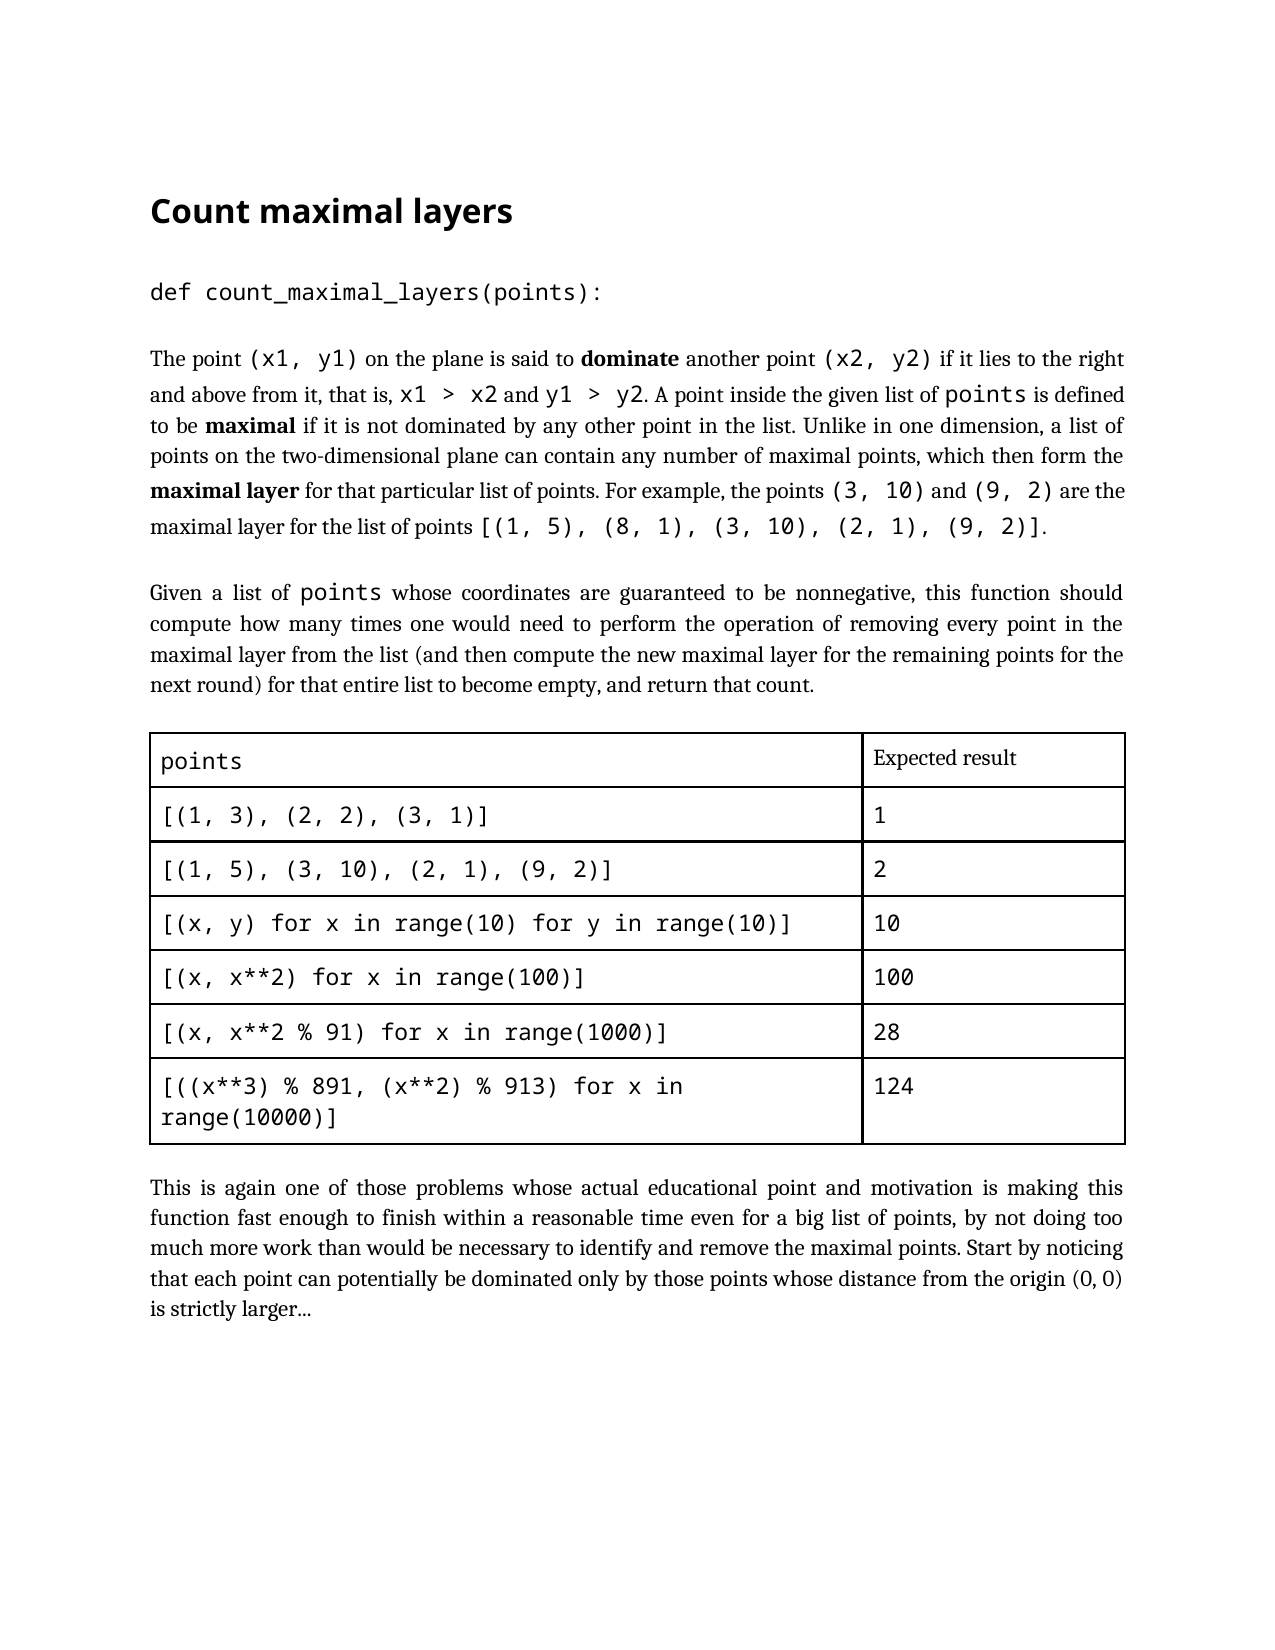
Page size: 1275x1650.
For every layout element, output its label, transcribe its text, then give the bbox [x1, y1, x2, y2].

table_cell 100 [864, 951, 1124, 1003]
table_cell 2 [864, 843, 1124, 894]
table_cell 10 [864, 897, 1124, 949]
text def count_maximal_layers(points): [150, 276, 1125, 307]
table_cell [(1, 3), (2, 2), (3, 1)] [151, 788, 861, 840]
table_cell [(x, x**2 % 91) for x in range(1000)] [151, 1005, 861, 1057]
table_cell 124 [864, 1059, 1124, 1142]
table_header Expected result [864, 734, 1124, 786]
table_cell 28 [864, 1005, 1124, 1057]
table_cell [(x, x**2) for x in range(100)] [151, 951, 861, 1003]
text The point (x1, y1) on the plane is said to dominate another point (x2, y2) if it lies to the right and above from it, that is, x1 > x2 and y1 > y2. A point inside the given list of points is defined to be maximal if it is not dominated by any other point in the list. Unlike in one dimension, a list of points on the two-dimensional plane can contain any number of maximal points, which then form the maximal layer for that particular list of points. For example, the points (3, 10) and (9, 2) are the maximal layer for the list of points [(1, 5), (8, 1), (3, 10), (2, 1), (9, 2)]. [150, 342, 1125, 541]
table_cell [(x, y) for x in range(10) for y in range(10)] [151, 897, 861, 949]
subtitle Count maximal layers [150, 187, 1125, 233]
table_header points [151, 734, 861, 786]
text Given a list of points whose coordinates are guaranteed to be nonnegative, this function should compute how many times one would need to perform the operation of removing every point in the maximal layer from the list (and then compute the new maximal layer for the remaining points for the next round) for that entire list to become empty, and return that count. [150, 576, 1125, 698]
table_cell [(1, 5), (3, 10), (2, 1), (9, 2)] [151, 843, 861, 894]
table_cell [((x**3) % 891, (x**2) % 913) for x in range(10000)] [151, 1059, 861, 1142]
table_cell 1 [864, 788, 1124, 840]
text This is again one of those problems whose actual educational point and motivation is making this function fast enough to finish within a reasonable time even for a big list of points, by not doing too much more work than would be necessary to identify and remove the maximal points. Start by noticing that each point can potentially be dominated only by those points whose distance from the origin (0, 0) is strictly larger... [150, 1175, 1125, 1322]
